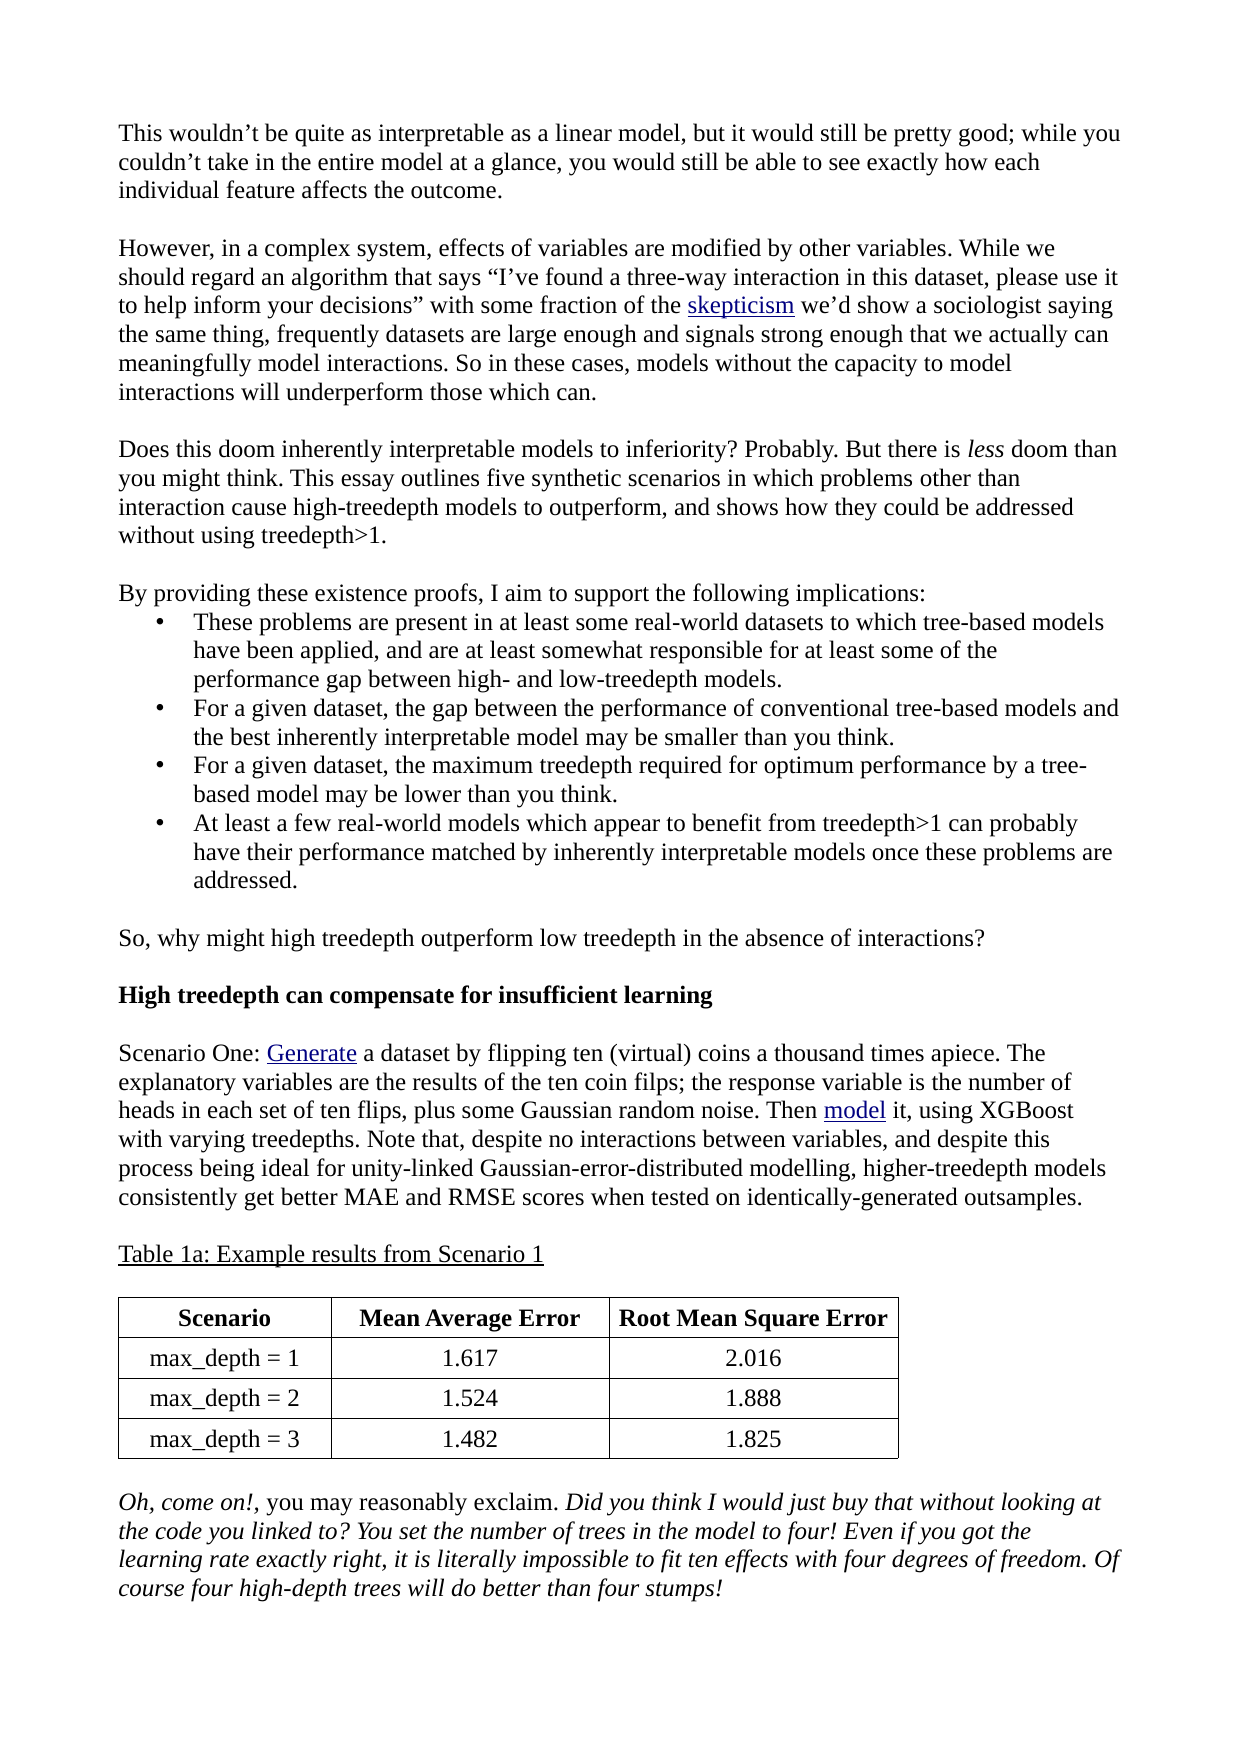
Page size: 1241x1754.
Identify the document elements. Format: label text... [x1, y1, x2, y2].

table_cell max_depth = 1 [119, 1338, 331, 1377]
table_cell 1.524 [332, 1379, 609, 1418]
table_cell 2.016 [610, 1338, 898, 1377]
list For a given dataset, the gap between the performance of conventional tree-based models and the best inherently interpretable model may be smaller than you think. [156, 693, 1122, 751]
text High treedepth can compensate for insufficient learning [118, 981, 1122, 1009]
text By providing these existence proofs, I aim to support the following implications: [118, 578, 1122, 607]
text However, in a complex system, effects of variables are modified by other variables. While we should regard an algorithm that says “I’ve found a three-way interaction in this dataset, please use it to help inform your decisions” with some fraction of the skepticism we’d show a sociologist saying the same thing, frequently datasets are large enough and signals strong enough that we actually can meaningfully model interactions. So in these cases, models without the capacity to model interactions will underperform those which can. [118, 233, 1122, 406]
text Oh, come on!, you may reasonably exclaim. Did you think I would just buy that without looking at the code you linked to? You set the number of trees in the model to four! Even if you got the learning rate exactly right, it is literally impossible to fit ten effects with four degrees of freedom. Of course four high-depth trees will do better than four stumps! [118, 1487, 1122, 1602]
table_cell 1.617 [332, 1338, 609, 1377]
text Table 1a: Example results from Scenario 1 [118, 1239, 1122, 1268]
text So, why might high treedepth outperform low treedepth in the absence of interactions? [118, 923, 1122, 952]
table_cell max_depth = 2 [119, 1379, 331, 1418]
text This wouldn’t be quite as interpretable as a linear model, but it would still be pretty good; while you couldn’t take in the entire model at a glance, you would still be able to see exactly how each individual feature affects the outcome. [118, 118, 1122, 204]
text Does this doom inherently interpretable models to inferiority? Probably. But there is less doom than you might think. This essay outlines five synthetic scenarios in which problems other than interaction cause high-treedepth models to outperform, and shows how they could be addressed without using treedepth>1. [118, 434, 1122, 549]
list At least a few real-world models which appear to benefit from treedepth>1 can probably have their performance matched by inherently interpretable models once these problems are addressed. [156, 808, 1122, 894]
table_cell 1.888 [610, 1379, 898, 1418]
list For a given dataset, the maximum treedepth required for optimum performance by a tree-based model may be lower than you think. [156, 751, 1122, 808]
table_cell max_depth = 3 [119, 1419, 331, 1458]
table_header Root Mean Square Error [610, 1298, 898, 1337]
list These problems are present in at least some real-world datasets to which tree-based models have been applied, and are at least somewhat responsible for at least some of the performance gap between high- and low-treedepth models. [156, 607, 1122, 693]
table_header Mean Average Error [332, 1298, 609, 1337]
table_cell 1.482 [332, 1419, 609, 1458]
table_cell 1.825 [610, 1419, 898, 1458]
table_header Scenario [119, 1298, 331, 1337]
text Scenario One: Generate a dataset by flipping ten (virtual) coins a thousand times apiece. The explanatory variables are the results of the ten coin filps; the response variable is the number of heads in each set of ten flips, plus some Gaussian random noise. Then model it, using XGBoost with varying treedepths. Note that, despite no interactions between variables, and despite this process being ideal for unity-linked Gaussian-error-distributed modelling, higher-treedepth models consistently get better MAE and RMSE scores when tested on identically-generated outsamples. [118, 1038, 1122, 1211]
